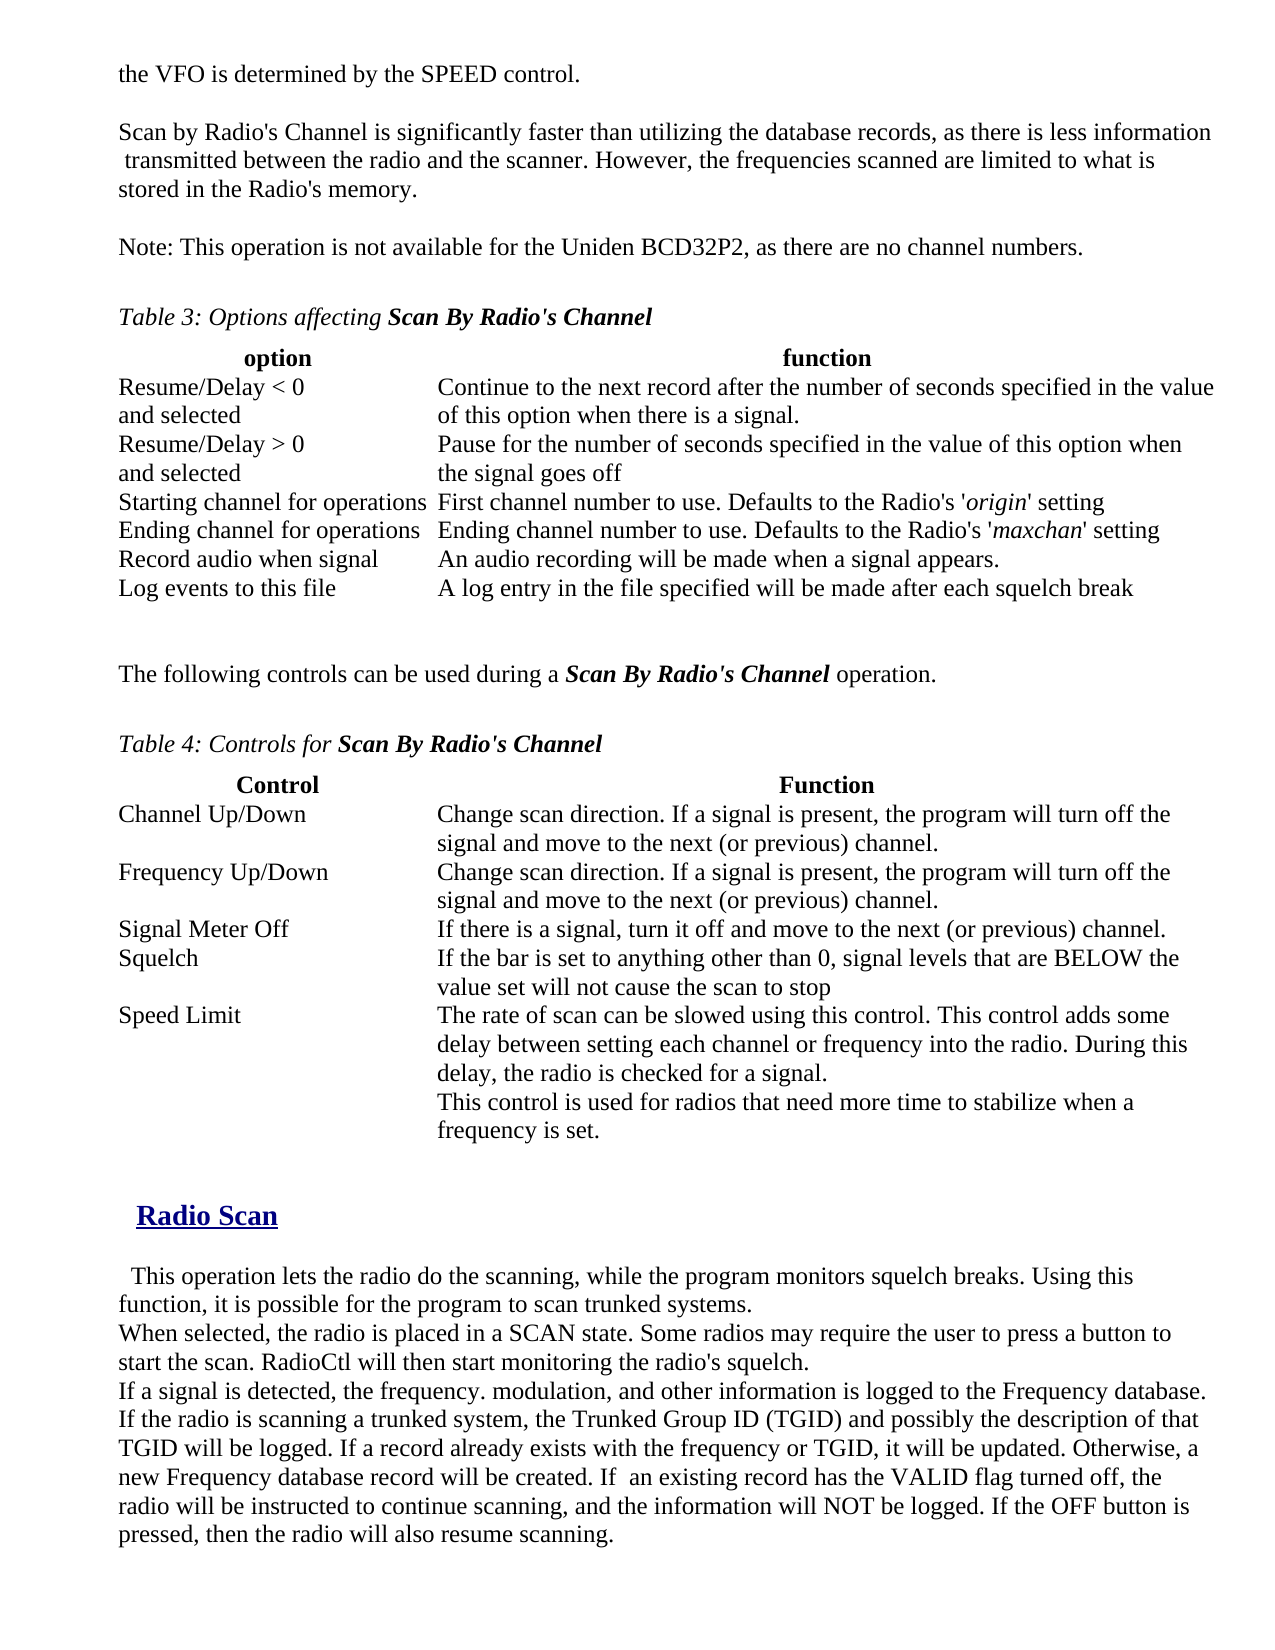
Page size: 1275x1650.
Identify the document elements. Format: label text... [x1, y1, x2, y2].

text the VFO is determined by the SPEED control. [118, 59, 1216, 88]
text Table 4: Controls for Scan By Radio's Channel [118, 729, 1216, 758]
table_cell The rate of scan can be slowed using this control. This control adds some delay between setting each channel or frequency into the radio. During this delay, the radio is checked for a signal. This control is used for radios that need more time to stabilize when a frequency is set. [437, 1000, 1217, 1144]
table_cell Record audio when signal [118, 544, 437, 573]
table_cell First channel number to use. Defaults to the Radio's 'origin' setting [438, 487, 1217, 515]
table_cell Signal Meter Off [118, 914, 437, 943]
text Scan by Radio's Channel is significantly faster than utilizing the database records, as there is less information [118, 117, 1216, 145]
text If a signal is detected, the frequency. modulation, and other information is logged to the Frequency database. If the radio is scanning a trunked system, the Trunked Group ID (TGID) and possibly the description of that TGID will be logged. If a record already exists with the frequency or TGID, it will be updated. Otherwise, a new Frequency database record will be created. If an existing record has the VALID flag turned off, the radio will be instructed to continue scanning, and the information will NOT be logged. If the OFF button is pressed, then the radio will also resume scanning. [118, 1376, 1216, 1548]
table_cell Continue to the next record after the number of seconds specified in the value of this option when there is a signal. [438, 372, 1217, 429]
table_header Function [437, 770, 1217, 799]
table_cell Change scan direction. If a signal is present, the program will turn off the signal and move to the next (or previous) channel. [437, 857, 1217, 914]
table_cell Squelch [118, 943, 437, 1000]
table_cell Pause for the number of seconds specified in the value of this option when the signal goes off [438, 429, 1217, 487]
table_header option [118, 343, 437, 372]
table_cell Frequency Up/Down [118, 857, 437, 914]
table_cell Resume/Delay < 0 and selected [118, 372, 437, 429]
table_cell A log entry in the file specified will be made after each squelch break [438, 573, 1217, 602]
table_cell Starting channel for operations [118, 487, 437, 515]
text This operation lets the radio do the scanning, while the program monitors squelch breaks. Using this function, it is possible for the program to scan trunked systems. [118, 1261, 1216, 1318]
table_header function [438, 343, 1217, 372]
table_header Control [118, 770, 437, 799]
table_cell If there is a signal, turn it off and move to the next (or previous) channel. [437, 914, 1217, 943]
text Table 3: Options affecting Scan By Radio's Channel [118, 302, 1216, 330]
table_cell Resume/Delay > 0 and selected [118, 429, 437, 487]
table_cell Speed Limit [118, 1000, 437, 1144]
table_cell If the bar is set to anything other than 0, signal levels that are BELOW the value set will not cause the scan to stop [437, 943, 1217, 1000]
text The following controls can be used during a Scan By Radio's Channel operation. [118, 659, 1216, 688]
text transmitted between the radio and the scanner. However, the frequencies scanned are limited to what is stored in the Radio's memory. [118, 145, 1216, 203]
table_cell Log events to this file [118, 573, 437, 602]
text Note: This operation is not available for the Uniden BCD32P2, as there are no channel numbers. [118, 232, 1216, 260]
text When selected, the radio is placed in a SCAN state. Some radios may require the user to press a button to start the scan. RadioCtl will then start monitoring the radio's squelch. [118, 1318, 1216, 1376]
table_cell Ending channel for operations [118, 515, 437, 544]
table_cell Ending channel number to use. Defaults to the Radio's 'maxchan' setting [438, 515, 1217, 544]
subtitle Radio Scan [136, 1198, 1216, 1231]
table_cell Channel Up/Down [118, 799, 437, 857]
table_cell An audio recording will be made when a signal appears. [438, 544, 1217, 573]
table_cell Change scan direction. If a signal is present, the program will turn off the signal and move to the next (or previous) channel. [437, 799, 1217, 857]
